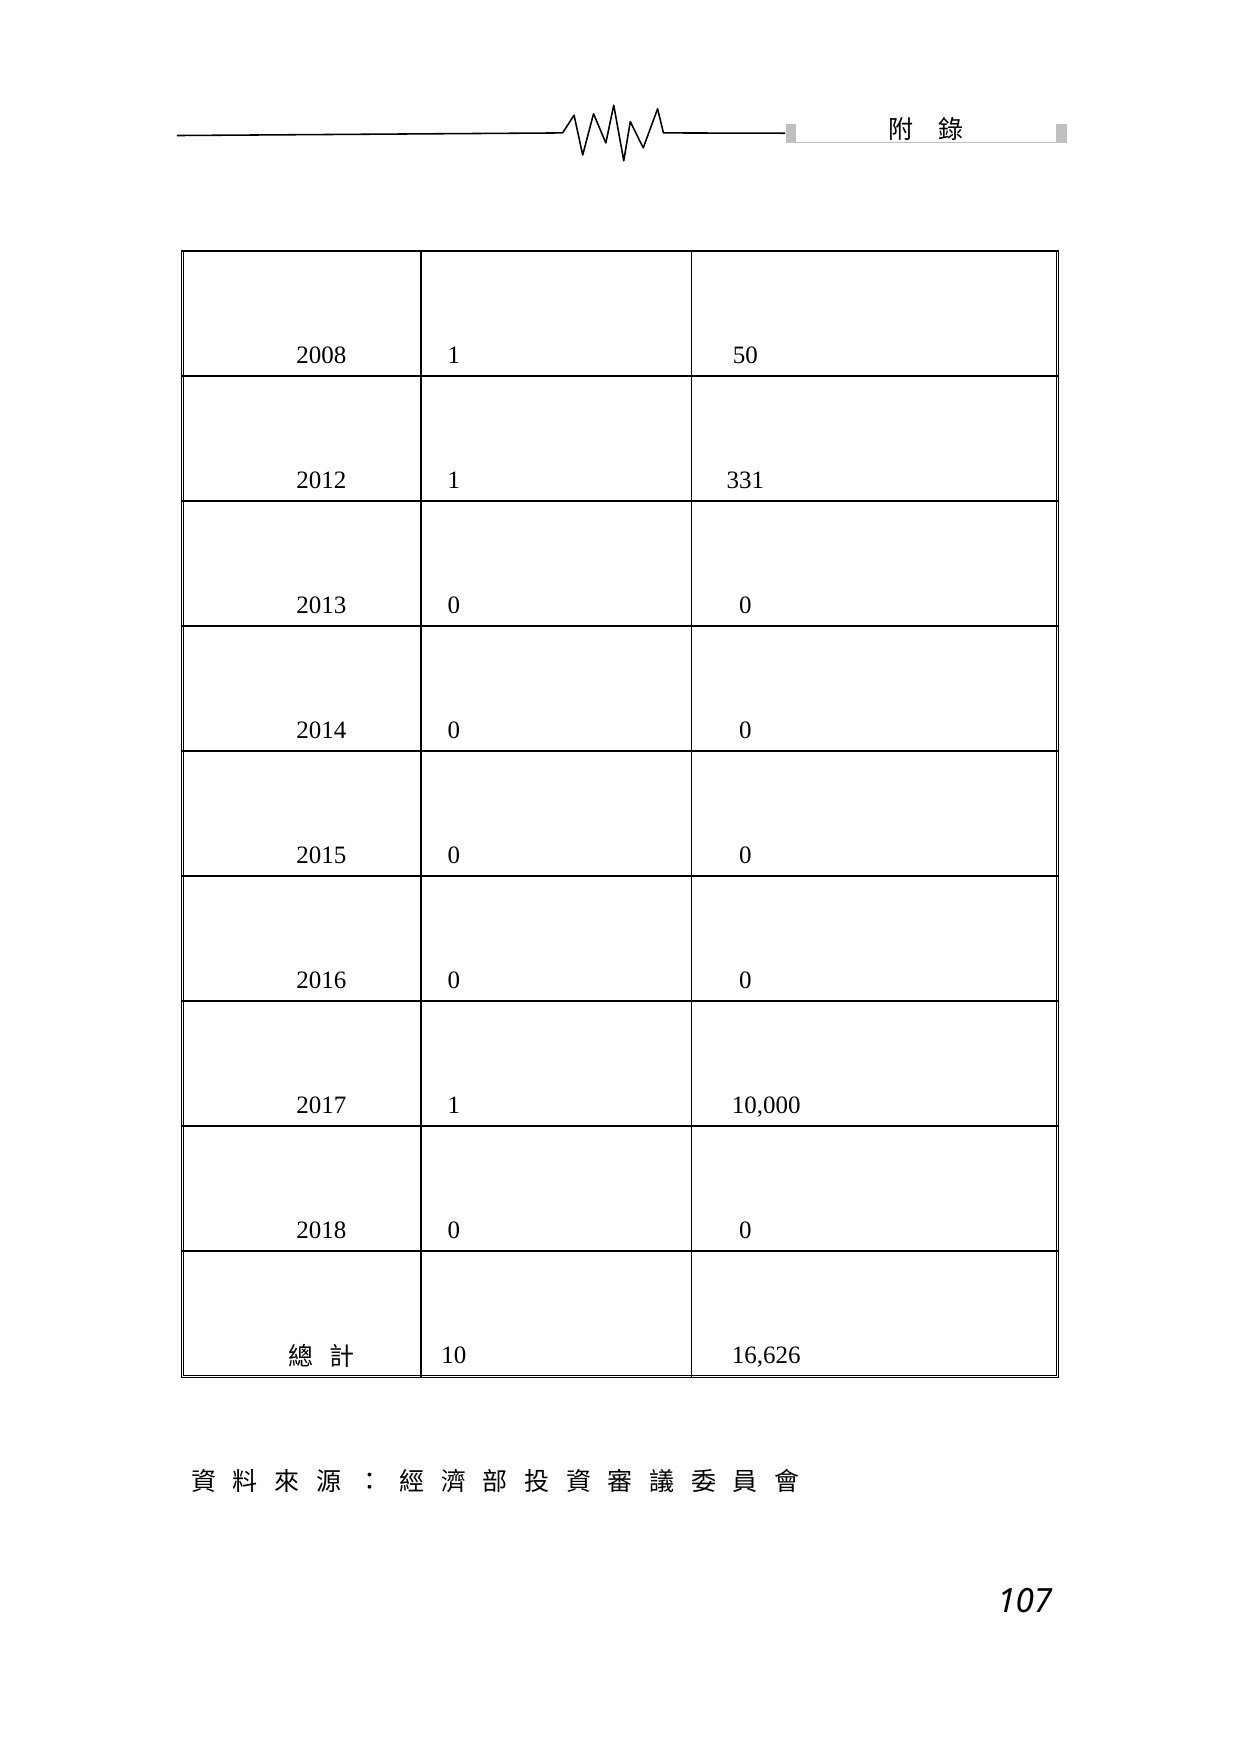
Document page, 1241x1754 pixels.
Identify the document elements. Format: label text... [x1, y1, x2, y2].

table_cell 10,000 [692, 1002, 1056, 1125]
table_cell 0 [692, 752, 1056, 875]
table_cell 0 [692, 627, 1056, 750]
table_cell 2017 [184, 1002, 420, 1125]
table_cell 2018 [184, 1127, 420, 1250]
table_cell 0 [692, 502, 1056, 625]
table_cell 0 [422, 752, 691, 875]
table_cell 1 [422, 1002, 691, 1125]
table_cell 331 [692, 377, 1056, 500]
table_cell 總計 [184, 1252, 420, 1375]
table_cell 16,626 [692, 1252, 1056, 1375]
table_cell 2012 [184, 377, 420, 500]
table_cell 0 [692, 877, 1056, 1000]
table_cell 1 [422, 377, 691, 500]
table_cell 0 [422, 627, 691, 750]
table_cell 1 [422, 252, 691, 375]
table_cell 50 [692, 252, 1056, 375]
table_cell 2014 [184, 627, 420, 750]
table_cell 0 [422, 1127, 691, 1250]
text 資料來源：經濟部投資審議委員會 [183, 1438, 1058, 1500]
table_cell 2013 [184, 502, 420, 625]
table_cell 0 [692, 1127, 1056, 1250]
table_cell 0 [422, 502, 691, 625]
table_cell 2015 [184, 752, 420, 875]
table_cell 10 [422, 1252, 691, 1375]
table_cell 0 [422, 877, 691, 1000]
table_cell 2016 [184, 877, 420, 1000]
table_cell 2008 [184, 252, 420, 375]
